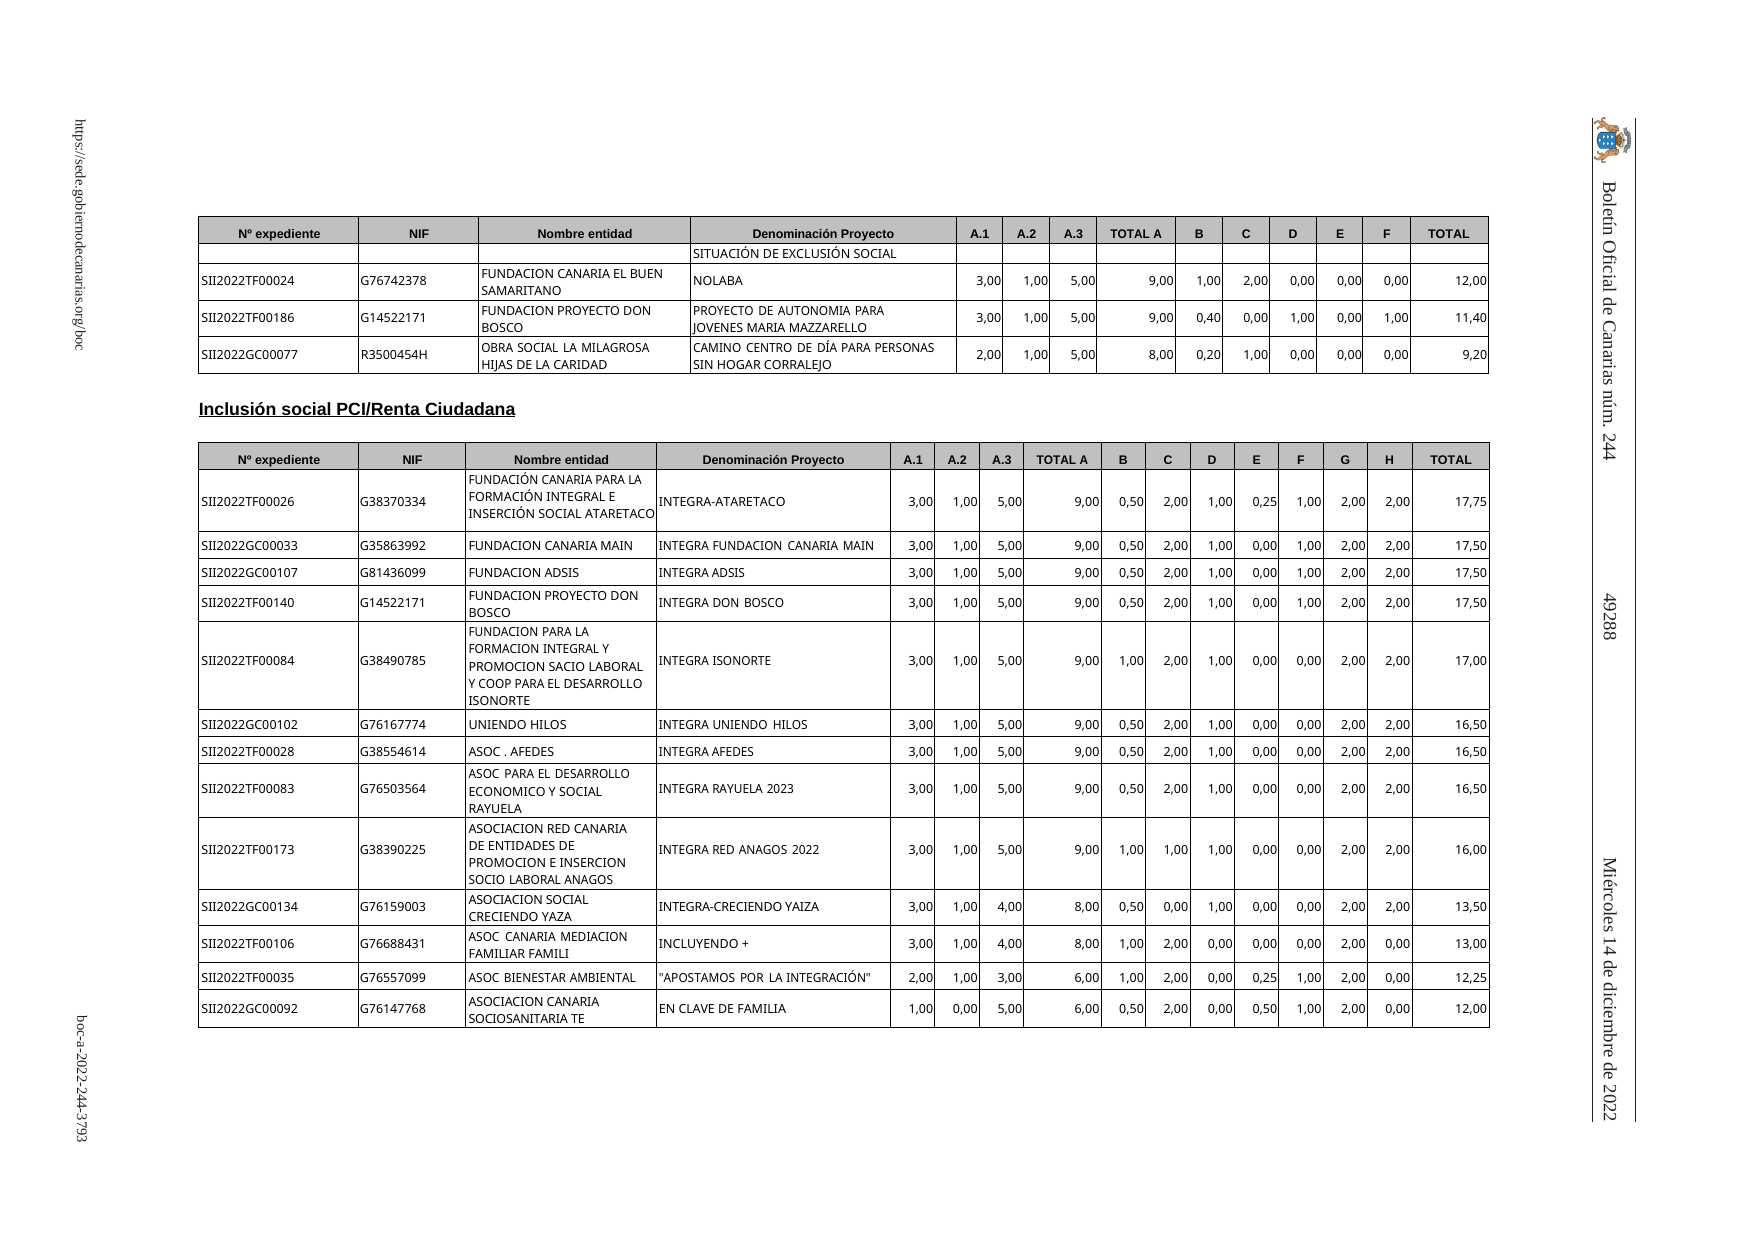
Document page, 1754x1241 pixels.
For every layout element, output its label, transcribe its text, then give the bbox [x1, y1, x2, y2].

table_cell 9,00 [1097, 301, 1175, 336]
table_cell 3,00 [891, 764, 934, 817]
table_cell [359, 244, 478, 262]
table_cell 5,00 [1050, 337, 1096, 373]
table_cell 2,00 [1146, 737, 1190, 763]
table_cell 11,40 [1411, 301, 1488, 336]
table_cell 1,00 [1191, 470, 1234, 531]
table_cell 0,00 [1270, 337, 1316, 373]
table_cell 2,00 [1146, 470, 1190, 531]
table_cell 1,00 [935, 737, 979, 763]
table_cell 17,50 [1413, 586, 1489, 621]
table_cell 0,00 [1317, 337, 1362, 373]
table_cell 5,00 [980, 559, 1023, 584]
text 49288 [1600, 593, 1621, 642]
table_cell 2,00 [1324, 764, 1367, 817]
table_cell 3,00 [891, 470, 934, 531]
table_cell 8,00 [1024, 926, 1101, 962]
table_cell INTEGRA UNIENDO HILOS [657, 710, 890, 736]
table_cell 1,00 [1003, 301, 1049, 336]
table_cell G38490785 [359, 622, 465, 709]
table_cell 0,25 [1235, 963, 1278, 989]
table_cell 2,00 [1368, 764, 1412, 817]
table_cell INCLUYENDO + [657, 926, 890, 962]
table_cell 5,00 [980, 470, 1023, 531]
table_cell 5,00 [980, 990, 1023, 1027]
table_cell 2,00 [1368, 559, 1412, 584]
table_cell 0,00 [1279, 710, 1323, 736]
table_cell G14522171 [359, 586, 465, 621]
table_cell SII2022TF00083 [199, 764, 358, 817]
table_cell 2,00 [891, 963, 934, 989]
table_cell 0,00 [1191, 926, 1234, 962]
table_cell 1,00 [1191, 818, 1234, 888]
table_cell 9,00 [1024, 532, 1101, 557]
table_cell 0,00 [1235, 586, 1278, 621]
table_header NIF [359, 443, 465, 469]
table_cell 1,00 [935, 710, 979, 736]
table_cell 0,00 [1270, 264, 1316, 299]
table_cell 3,00 [980, 963, 1023, 989]
table_cell 1,00 [935, 963, 979, 989]
table_header F [1279, 443, 1323, 469]
table_cell 17,00 [1413, 622, 1489, 709]
table_cell FUNDACION PARA LA FORMACION INTEGRAL Y PROMOCION SACIO LABORAL Y COOP PARA EL DESARROLLO ISONORTE [466, 622, 656, 709]
table_cell 5,00 [980, 710, 1023, 736]
table_header A.1 [957, 217, 1002, 243]
table_cell 5,00 [980, 532, 1023, 557]
table_cell 9,00 [1024, 622, 1101, 709]
table_cell 1,00 [1191, 532, 1234, 557]
table_header C [1146, 443, 1190, 469]
table_cell INTEGRA DON BOSCO [657, 586, 890, 621]
table_cell R3500454H [359, 337, 478, 373]
table_cell G14522171 [359, 301, 478, 336]
text boc-a-2022-244-3793 [74, 1016, 91, 1145]
table_cell FUNDACION ADSIS [466, 559, 656, 584]
table_cell 0,50 [1235, 990, 1278, 1027]
table_cell [1097, 244, 1175, 262]
table_cell 2,00 [1324, 990, 1367, 1027]
table_cell 0,40 [1176, 301, 1222, 336]
table_cell 9,00 [1024, 737, 1101, 763]
table_cell OBRA SOCIAL LA MILAGROSA HIJAS DE LA CARIDAD [479, 337, 690, 373]
table_cell [1411, 244, 1488, 262]
table_cell 3,00 [957, 301, 1002, 336]
table_cell 1,00 [1102, 963, 1145, 989]
table_cell 0,00 [1368, 963, 1412, 989]
table_cell 2,00 [1146, 764, 1190, 817]
table_cell SII2022TF00140 [199, 586, 358, 621]
table_cell 1,00 [935, 559, 979, 584]
table_cell 1,00 [1146, 818, 1190, 888]
table_cell 1,00 [891, 990, 934, 1027]
table_cell 2,00 [1324, 710, 1367, 736]
table_header TOTAL [1411, 217, 1488, 243]
table_cell 1,00 [1279, 559, 1323, 584]
table_cell SITUACIÓN DE EXCLUSIÓN SOCIAL [691, 244, 956, 262]
table_cell 1,00 [1102, 926, 1145, 962]
table_header Nombre entidad [466, 443, 656, 469]
table_cell 6,00 [1024, 963, 1101, 989]
table_cell FUNDACION PROYECTO DON BOSCO [479, 301, 690, 336]
table_cell FUNDACION CANARIA MAIN [466, 532, 656, 557]
table_cell 3,00 [891, 710, 934, 736]
table_cell G76557099 [359, 963, 465, 989]
table_cell 0,00 [1235, 532, 1278, 557]
table_cell 2,00 [1324, 926, 1367, 962]
table_cell 1,00 [1102, 818, 1145, 888]
table_cell INTEGRA FUNDACION CANARIA MAIN [657, 532, 890, 557]
table_cell 5,00 [980, 764, 1023, 817]
table_cell [1363, 244, 1410, 262]
table_header D [1191, 443, 1234, 469]
table_cell SII2022GC00102 [199, 710, 358, 736]
table_cell NOLABA [691, 264, 956, 299]
table_cell 0,00 [1235, 559, 1278, 584]
table_header TOTAL [1413, 443, 1489, 469]
table_cell 2,00 [1324, 622, 1367, 709]
table_cell 2,00 [1368, 737, 1412, 763]
table_cell G76167774 [359, 710, 465, 736]
table_cell 5,00 [980, 586, 1023, 621]
table_cell 0,00 [1235, 890, 1278, 925]
table_cell 3,00 [957, 264, 1002, 299]
table_cell INTEGRA RED ANAGOS 2022 [657, 818, 890, 888]
table_cell 2,00 [1324, 559, 1367, 584]
table_cell SII2022TF00024 [199, 264, 358, 299]
table_header Nº expediente [199, 217, 358, 243]
table_cell 0,00 [1363, 264, 1410, 299]
table_cell 4,00 [980, 890, 1023, 925]
table_cell 0,00 [1363, 337, 1410, 373]
table_cell 1,00 [935, 622, 979, 709]
table_cell ASOC . AFEDES [466, 737, 656, 763]
table_cell 4,00 [980, 926, 1023, 962]
table_header D [1270, 217, 1316, 243]
table_cell [957, 244, 1002, 262]
table_cell SII2022TF00186 [199, 301, 358, 336]
table_cell 16,50 [1413, 764, 1489, 817]
table_cell 1,00 [1003, 264, 1049, 299]
table_cell G81436099 [359, 559, 465, 584]
table_cell ASOC CANARIA MEDIACION FAMILIAR FAMILI [466, 926, 656, 962]
table_cell 13,50 [1413, 890, 1489, 925]
table_cell 2,00 [1368, 470, 1412, 531]
table_cell 0,00 [1368, 990, 1412, 1027]
table_cell 3,00 [891, 818, 934, 888]
table_cell 0,00 [1235, 818, 1278, 888]
table_cell 12,00 [1411, 264, 1488, 299]
table_cell 5,00 [980, 622, 1023, 709]
table_cell 1,00 [1191, 764, 1234, 817]
table_cell FUNDACIÓN CANARIA PARA LA FORMACIÓN INTEGRAL E INSERCIÓN SOCIAL ATARETACO [466, 470, 656, 531]
table_cell [1050, 244, 1096, 262]
table_cell 3,00 [891, 622, 934, 709]
table_header E [1317, 217, 1362, 243]
table_cell UNIENDO HILOS [466, 710, 656, 736]
table_cell 9,00 [1024, 818, 1101, 888]
table_cell 5,00 [1050, 301, 1096, 336]
table_cell 2,00 [1368, 710, 1412, 736]
table_header C [1223, 217, 1269, 243]
table_cell SII2022TF00035 [199, 963, 358, 989]
table_cell G38554614 [359, 737, 465, 763]
table_cell 0,00 [1279, 737, 1323, 763]
table_cell SII2022TF00028 [199, 737, 358, 763]
table_cell 2,00 [1324, 890, 1367, 925]
table_cell 0,50 [1102, 737, 1145, 763]
table_cell 0,00 [1235, 737, 1278, 763]
table_cell 1,00 [1176, 264, 1222, 299]
table_cell G76159003 [359, 890, 465, 925]
table_cell PROYECTO DE AUTONOMIA PARA JOVENES MARIA MAZZARELLO [691, 301, 956, 336]
table_cell 1,00 [935, 586, 979, 621]
table_cell SII2022GC00077 [199, 337, 358, 373]
table_cell 9,00 [1024, 586, 1101, 621]
table_cell 0,50 [1102, 586, 1145, 621]
table_cell 1,00 [935, 470, 979, 531]
table_cell EN CLAVE DE FAMILIA [657, 990, 890, 1027]
table_header B [1176, 217, 1222, 243]
table_cell 5,00 [1050, 264, 1096, 299]
table_cell 1,00 [1223, 337, 1269, 373]
table_cell "APOSTAMOS POR LA INTEGRACIÓN" [657, 963, 890, 989]
table_cell 2,00 [1146, 586, 1190, 621]
table_cell 2,00 [1324, 470, 1367, 531]
table_cell 1,00 [1102, 622, 1145, 709]
table_cell 1,00 [1279, 470, 1323, 531]
table_cell 1,00 [1003, 337, 1049, 373]
table_header Denominación Proyecto [657, 443, 890, 469]
table_cell 3,00 [891, 586, 934, 621]
table_cell 1,00 [1270, 301, 1316, 336]
table_header Nombre entidad [479, 217, 690, 243]
table_cell 0,00 [1279, 764, 1323, 817]
table_cell 9,20 [1411, 337, 1488, 373]
table_cell 1,00 [1363, 301, 1410, 336]
table_cell 0,50 [1102, 470, 1145, 531]
table_cell G76503564 [359, 764, 465, 817]
table_cell [1003, 244, 1049, 262]
table_cell 0,50 [1102, 764, 1145, 817]
table_cell FUNDACION PROYECTO DON BOSCO [466, 586, 656, 621]
table_cell SII2022GC00092 [199, 990, 358, 1027]
table_cell 1,00 [1279, 532, 1323, 557]
table_cell 0,00 [1235, 764, 1278, 817]
table_cell 3,00 [891, 532, 934, 557]
table_cell 0,00 [1146, 890, 1190, 925]
table_cell 2,00 [1146, 710, 1190, 736]
table_header Nº expediente [199, 443, 358, 469]
table_cell [1317, 244, 1362, 262]
table_cell FUNDACION CANARIA EL BUEN SAMARITANO [479, 264, 690, 299]
table_cell 17,75 [1413, 470, 1489, 531]
table_cell G76147768 [359, 990, 465, 1027]
table_cell 0,00 [1279, 818, 1323, 888]
table_cell 1,00 [1191, 559, 1234, 584]
text Miércoles 14 de diciembre de 2022 [1600, 857, 1621, 1124]
table_cell 2,00 [1324, 818, 1367, 888]
table_cell 0,00 [1235, 926, 1278, 962]
table_cell 6,00 [1024, 990, 1101, 1027]
table_cell 16,50 [1413, 737, 1489, 763]
table_cell SII2022GC00107 [199, 559, 358, 584]
table_cell INTEGRA ISONORTE [657, 622, 890, 709]
table_cell 0,00 [935, 990, 979, 1027]
text Inclusión social PCI/Renta Ciudadana [198, 398, 1521, 419]
table_cell 0,00 [1279, 890, 1323, 925]
table_cell G76688431 [359, 926, 465, 962]
table_cell ASOC BIENESTAR AMBIENTAL [466, 963, 656, 989]
table_cell 8,00 [1024, 890, 1101, 925]
table_cell 0,50 [1102, 890, 1145, 925]
table_cell 3,00 [891, 737, 934, 763]
table_cell 2,00 [957, 337, 1002, 373]
table_cell 1,00 [1279, 990, 1323, 1027]
table_cell 3,00 [891, 926, 934, 962]
table_header A.3 [980, 443, 1023, 469]
table_cell 3,00 [891, 559, 934, 584]
table_cell 2,00 [1368, 532, 1412, 557]
table_cell 1,00 [1191, 586, 1234, 621]
table_cell [1223, 244, 1269, 262]
table_cell 16,00 [1413, 818, 1489, 888]
table_cell G35863992 [359, 532, 465, 557]
table_cell ASOC PARA EL DESARROLLO ECONOMICO Y SOCIAL RAYUELA [466, 764, 656, 817]
table_cell SII2022GC00134 [199, 890, 358, 925]
table_cell SII2022TF00026 [199, 470, 358, 531]
table_cell [479, 244, 690, 262]
table_cell 2,00 [1223, 264, 1269, 299]
table_cell 2,00 [1324, 963, 1367, 989]
table_cell 5,00 [980, 818, 1023, 888]
table_cell 0,00 [1191, 963, 1234, 989]
table_cell G38370334 [359, 470, 465, 531]
table_cell INTEGRA ADSIS [657, 559, 890, 584]
table_header E [1235, 443, 1278, 469]
table_cell 1,00 [935, 890, 979, 925]
table_cell ASOCIACION SOCIAL CRECIENDO YAZA [466, 890, 656, 925]
text https://sede.gobiernodecanarias.org/boc [72, 119, 89, 352]
table_cell 2,00 [1146, 990, 1190, 1027]
table_cell 0,00 [1368, 926, 1412, 962]
table_cell ASOCIACION CANARIA SOCIOSANITARIA TE [466, 990, 656, 1027]
table_cell 2,00 [1146, 532, 1190, 557]
text Boletín Oficial de Canarias núm. 244 [1599, 181, 1621, 462]
table_cell 0,50 [1102, 559, 1145, 584]
table_cell 1,00 [935, 764, 979, 817]
table_cell 2,00 [1368, 622, 1412, 709]
table_cell 9,00 [1024, 470, 1101, 531]
table_cell 0,25 [1235, 470, 1278, 531]
table_header Denominación Proyecto [691, 217, 956, 243]
table_cell 0,00 [1191, 990, 1234, 1027]
table_cell 0,00 [1317, 264, 1362, 299]
table_cell INTEGRA-CRECIENDO YAIZA [657, 890, 890, 925]
table_cell 17,50 [1413, 532, 1489, 557]
table_cell 2,00 [1368, 890, 1412, 925]
table_cell [1270, 244, 1316, 262]
table_header F [1363, 217, 1410, 243]
table_header NIF [359, 217, 478, 243]
table_cell G76742378 [359, 264, 478, 299]
table_cell SII2022TF00173 [199, 818, 358, 888]
table_cell 2,00 [1146, 559, 1190, 584]
table_cell 5,00 [980, 737, 1023, 763]
table_cell [1176, 244, 1222, 262]
table_cell 1,00 [1191, 622, 1234, 709]
table_cell 0,50 [1102, 532, 1145, 557]
table_cell 1,00 [935, 532, 979, 557]
table_cell SII2022TF00106 [199, 926, 358, 962]
table_cell 1,00 [1279, 586, 1323, 621]
table_cell 2,00 [1368, 586, 1412, 621]
table_header G [1324, 443, 1367, 469]
table_cell INTEGRA-ATARETACO [657, 470, 890, 531]
table_header B [1102, 443, 1145, 469]
table_cell 0,00 [1279, 926, 1323, 962]
table_cell 13,00 [1413, 926, 1489, 962]
table_cell 0,50 [1102, 990, 1145, 1027]
table_cell 9,00 [1024, 764, 1101, 817]
table_cell G38390225 [359, 818, 465, 888]
table_cell 8,00 [1097, 337, 1175, 373]
table_cell 3,00 [891, 890, 934, 925]
table_cell SII2022TF00084 [199, 622, 358, 709]
table_cell INTEGRA AFEDES [657, 737, 890, 763]
table_cell 1,00 [935, 818, 979, 888]
table_cell 16,50 [1413, 710, 1489, 736]
table_cell 1,00 [1191, 710, 1234, 736]
table_cell SII2022GC00033 [199, 532, 358, 557]
table_cell 0,00 [1279, 622, 1323, 709]
table_header A.1 [891, 443, 934, 469]
table_cell 1,00 [1279, 963, 1323, 989]
table_cell CAMINO CENTRO DE DÍA PARA PERSONAS SIN HOGAR CORRALEJO [691, 337, 956, 373]
table_cell 2,00 [1324, 532, 1367, 557]
table_cell ASOCIACION RED CANARIA DE ENTIDADES DE PROMOCION E INSERCION SOCIO LABORAL ANAGOS [466, 818, 656, 888]
table_header A.2 [1003, 217, 1049, 243]
table_cell 2,00 [1324, 737, 1367, 763]
table_cell 0,00 [1317, 301, 1362, 336]
table_header TOTAL A [1024, 443, 1101, 469]
picture [1594, 117, 1631, 163]
table_cell 1,00 [1191, 737, 1234, 763]
table_cell 17,50 [1413, 559, 1489, 584]
table_cell 0,00 [1235, 710, 1278, 736]
table_cell [199, 244, 358, 262]
table_cell 9,00 [1024, 710, 1101, 736]
table_cell 2,00 [1368, 818, 1412, 888]
table_header A.3 [1050, 217, 1096, 243]
table_cell 12,25 [1413, 963, 1489, 989]
table_cell INTEGRA RAYUELA 2023 [657, 764, 890, 817]
table_cell 0,00 [1235, 622, 1278, 709]
table_cell 0,50 [1102, 710, 1145, 736]
table_header TOTAL A [1097, 217, 1175, 243]
table_cell 9,00 [1024, 559, 1101, 584]
table_cell 1,00 [935, 926, 979, 962]
table_header A.2 [935, 443, 979, 469]
table_header H [1368, 443, 1412, 469]
table_cell 2,00 [1146, 963, 1190, 989]
table_cell 2,00 [1146, 622, 1190, 709]
table_cell 0,20 [1176, 337, 1222, 373]
table_cell 0,00 [1223, 301, 1269, 336]
table_cell 12,00 [1413, 990, 1489, 1027]
table_cell 2,00 [1146, 926, 1190, 962]
table_cell 2,00 [1324, 586, 1367, 621]
table_cell 9,00 [1097, 264, 1175, 299]
table_cell 1,00 [1191, 890, 1234, 925]
